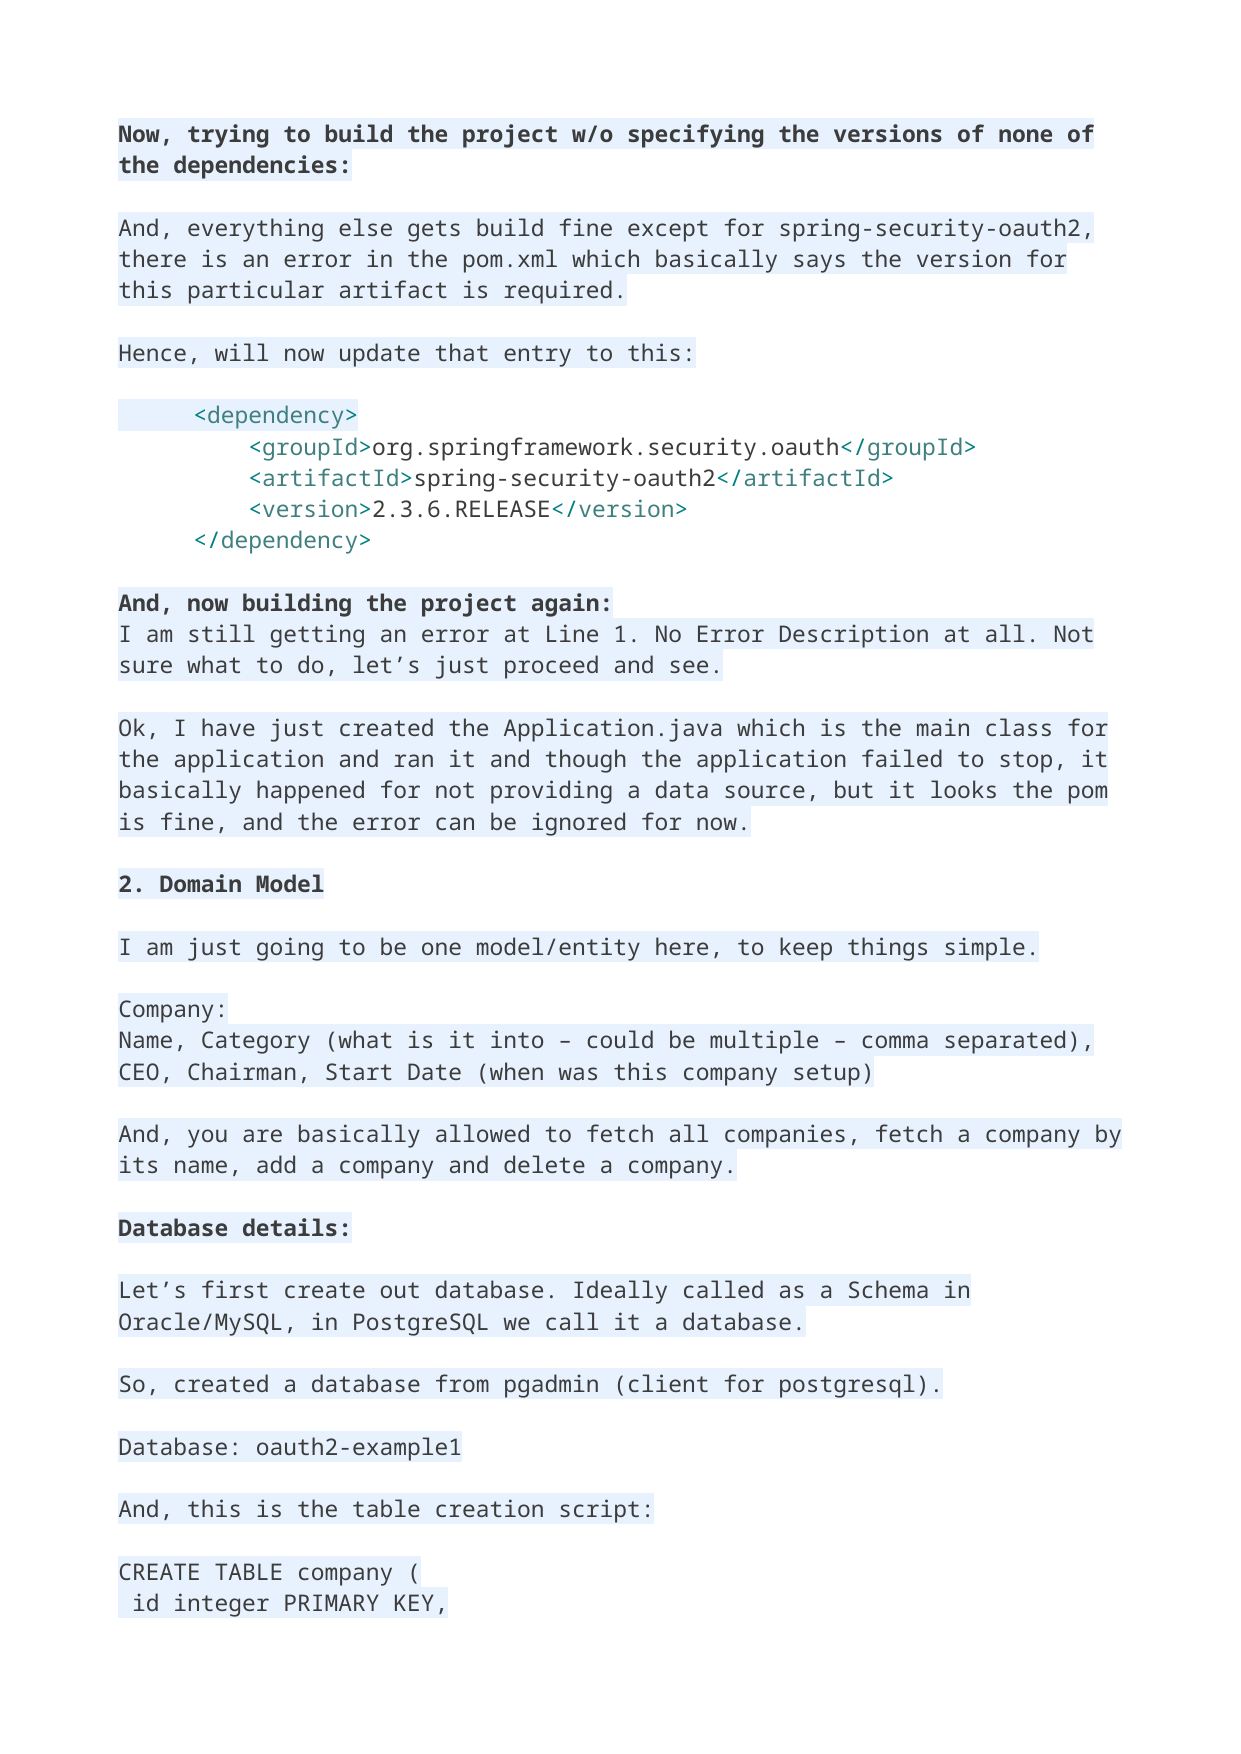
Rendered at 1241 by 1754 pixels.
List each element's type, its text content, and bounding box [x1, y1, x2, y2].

text Now, trying to build the project w/o specifying the versions of none of the dependencies: [118, 118, 1122, 181]
text id integer PRIMARY KEY, [118, 1587, 1122, 1618]
text Let’s first create out database. Ideally called as a Schema in Oracle/MySQL, in PostgreSQL we call it a database. [118, 1274, 1122, 1337]
text <version>2.3.6.RELEASE</version> [118, 493, 1122, 524]
text Company: [118, 993, 1122, 1024]
text Name, Category (what is it into – could be multiple – comma separated), CEO, Chairman, Start Date (when was this company setup) [118, 1024, 1122, 1087]
text </dependency> [118, 524, 1122, 556]
text So, created a database from pgadmin (client for postgresql). [118, 1368, 1122, 1399]
text And, everything else gets build fine except for spring-security-oauth2, there is an error in the pom.xml which basically says the version for this particular artifact is required. [118, 212, 1122, 306]
text Database details: [118, 1212, 1122, 1243]
text Ok, I have just created the Application.java which is the main class for the application and ran it and though the application failed to stop, it basically happened for not providing a data source, but it looks the pom is fine, and the error can be ignored for now. [118, 712, 1122, 837]
text <dependency> [118, 399, 1122, 431]
text 2. Domain Model [118, 868, 1122, 899]
text I am still getting an error at Line 1. No Error Description at all. Not [118, 618, 1122, 649]
text Hence, will now update that entry to this: [118, 337, 1122, 368]
text I am just going to be one model/entity here, to keep things simple. [118, 931, 1122, 962]
text And, now building the project again: [118, 587, 1122, 618]
text Database: oauth2-example1 [118, 1431, 1122, 1462]
text And, you are basically allowed to fetch all companies, fetch a company by its name, add a company and delete a company. [118, 1118, 1122, 1181]
text And, this is the table creation script: [118, 1493, 1122, 1524]
text <artifactId>spring-security-oauth2</artifactId> [118, 462, 1122, 493]
text sure what to do, let’s just proceed and see. [118, 649, 1122, 681]
text <groupId>org.springframework.security.oauth</groupId> [118, 431, 1122, 462]
text CREATE TABLE company ( [118, 1556, 1122, 1587]
